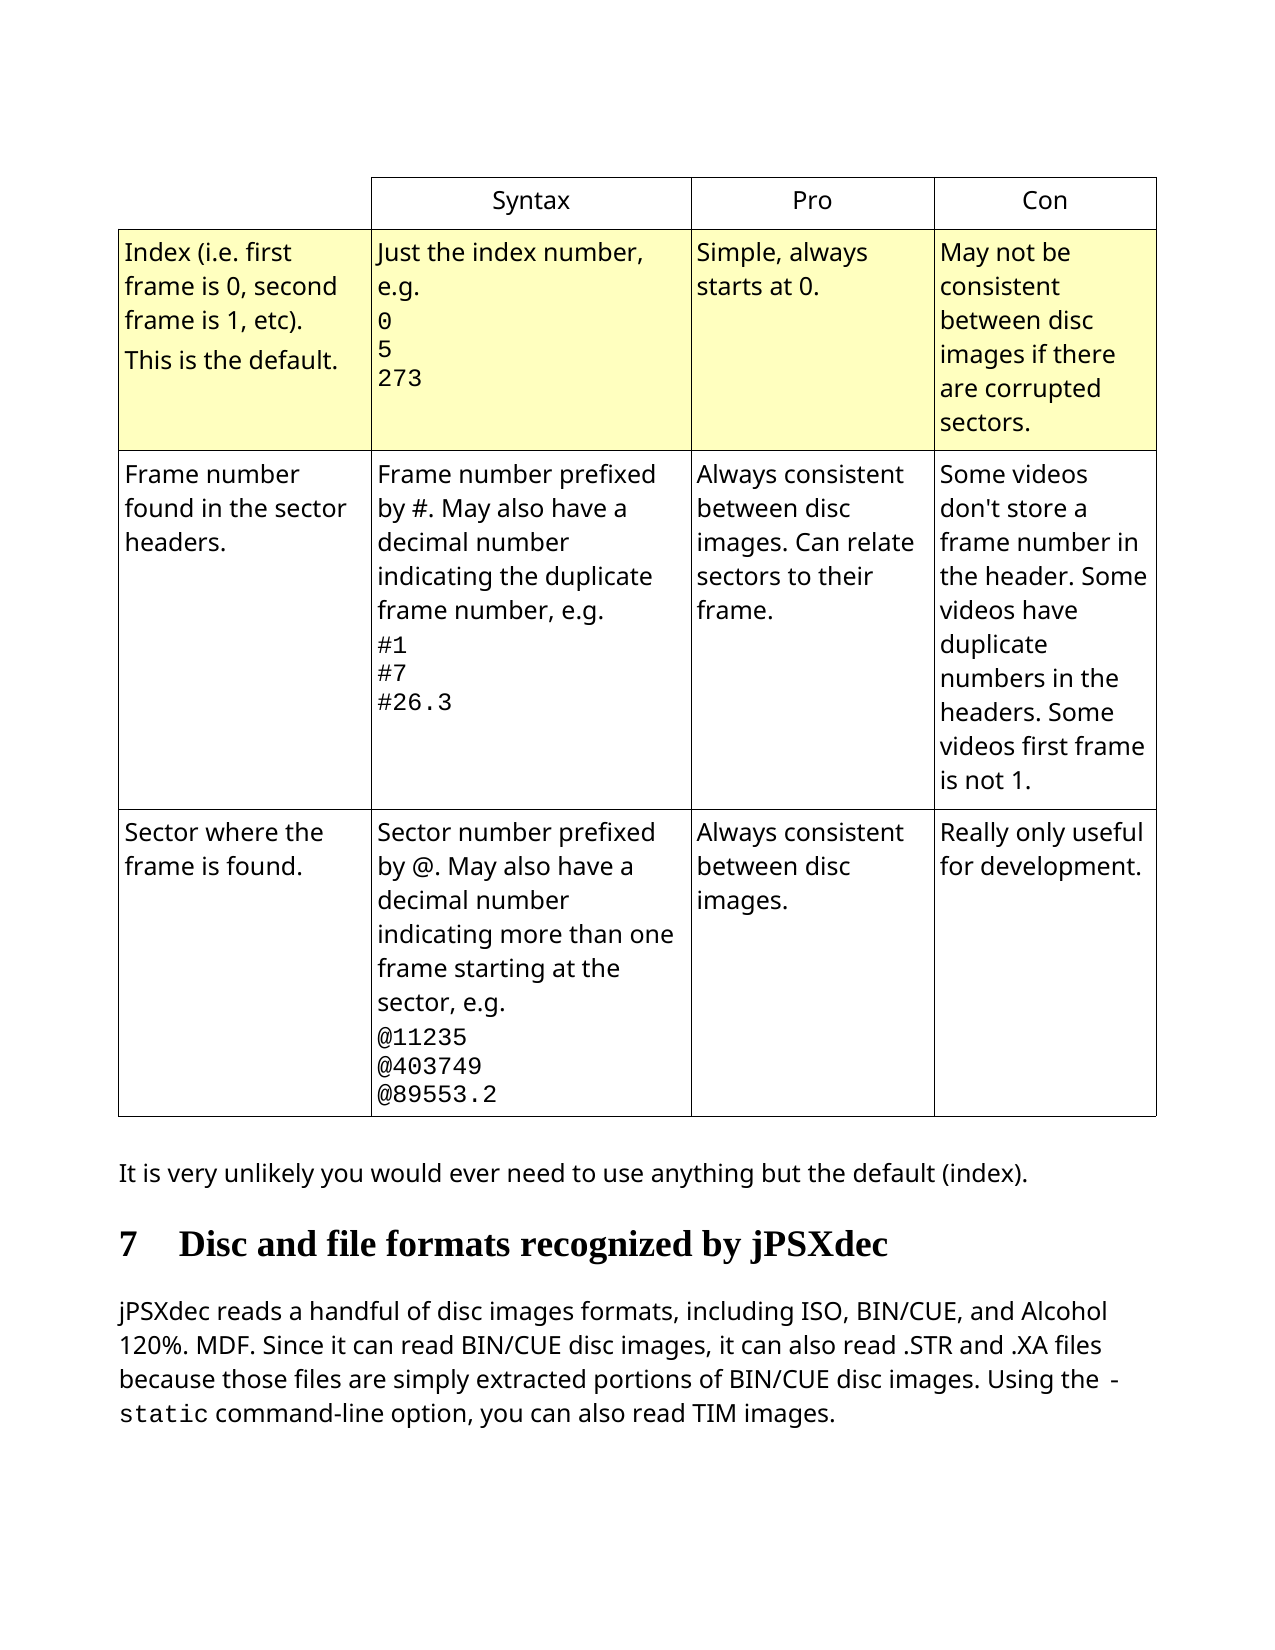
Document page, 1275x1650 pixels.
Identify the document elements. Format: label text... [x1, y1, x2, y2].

table_cell Sector where the frame is found. [119, 810, 371, 1116]
table_header [119, 177, 371, 228]
table_header Con [935, 178, 1156, 228]
table_cell Some videos don't store a frame number in the header. Some videos have duplicate numbers in the headers. Some videos first frame is not 1. [935, 451, 1156, 809]
table_cell Really only useful for development. [935, 810, 1156, 1116]
table_cell Frame number prefixed by #. May also have a decimal number indicating the duplicate frame number, e.g. #1 #7 #26.3 [372, 451, 691, 809]
table_header Syntax [372, 178, 691, 228]
table_cell Sector number prefixed by @. May also have a decimal number indicating more than one frame starting at the sector, e.g. @11235 @403749 @89553.2 [372, 810, 691, 1116]
table_cell Always consistent between disc images. Can relate sectors to their frame. [692, 451, 934, 809]
table_cell Simple, always starts at 0. [692, 230, 934, 450]
text It is very unlikely you would ever need to use anything but the default (index). [118, 1156, 1156, 1190]
table_cell Frame number found in the sector headers. [119, 451, 371, 809]
table_cell Always consistent between disc images. [692, 810, 934, 1116]
table_cell Just the index number, e.g. 0 5 273 [372, 230, 691, 450]
text jPSXdec reads a handful of disc images formats, including ISO, BIN/CUE, and Alcohol 120%. MDF. Since it can read BIN/CUE disc images, it can also read .STR and .XA files because those files are simply extracted portions of BIN/CUE disc images. Using the -static command-line option, you can also read TIM images. [118, 1293, 1156, 1430]
subtitle Disc and file formats recognized by jPSXdec [118, 1221, 1156, 1264]
table_cell Index (i.e. first frame is 0, second frame is 1, etc). This is the default. [119, 230, 371, 450]
table_header Pro [692, 178, 934, 228]
table_cell May not be consistent between disc images if there are corrupted sectors. [935, 230, 1156, 450]
